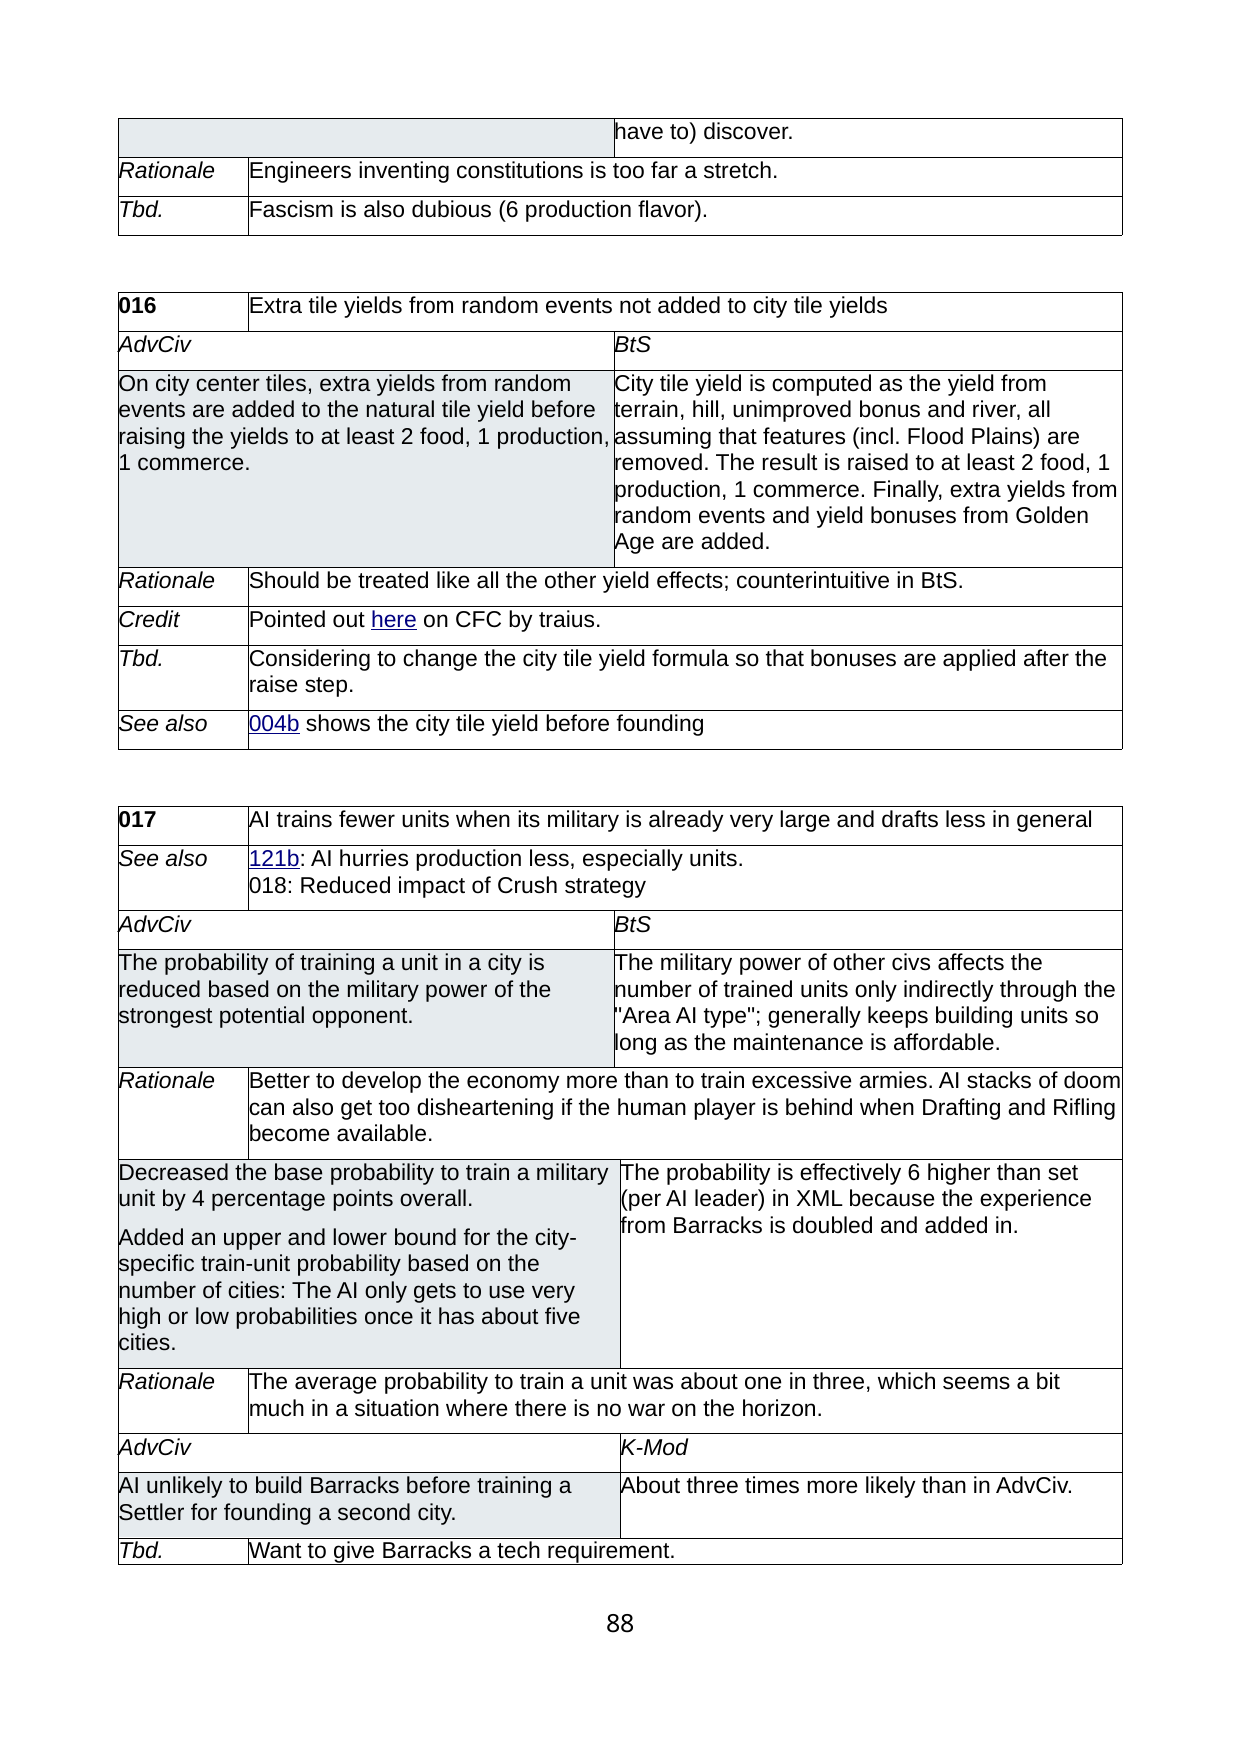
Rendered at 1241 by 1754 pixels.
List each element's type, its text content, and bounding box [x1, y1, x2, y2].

table_cell 004b shows the city tile yield before founding [249, 711, 1122, 749]
table_cell Rationale [119, 568, 248, 606]
table_cell have to) discover. [615, 119, 1122, 157]
table_cell Tbd. [119, 1539, 248, 1564]
table_cell The military power of other civs affects the number of trained units only indirectly through the "Area AI type"; generally keeps building units so long as the maintenance is affordable. [615, 950, 1122, 1067]
table_cell Want to give Barracks a tech requirement. [249, 1539, 1122, 1564]
table_cell On city center tiles, extra yields from random events are added to the natural tile yield before raising the yields to at least 2 food, 1 production, 1 commerce. [119, 371, 614, 567]
table_cell Rationale [119, 1369, 248, 1433]
table_cell Pointed out here on CFC by traius. [249, 607, 1122, 645]
table_cell Tbd. [119, 646, 248, 710]
table_cell See also [119, 846, 248, 910]
table_header 016 [119, 293, 248, 331]
table_cell Should be treated like all the other yield effects; counterintuitive in BtS. [249, 568, 1122, 606]
table_cell The average probability to train a unit was about one in three, which seems a bit much in a situation where there is no war on the horizon. [249, 1369, 1122, 1433]
table_cell 121b: AI hurries production less, especially units. 018: Reduced impact of Crush strategy [249, 846, 1122, 910]
table_cell Tbd. [119, 197, 248, 235]
table_cell BtS [615, 332, 1122, 370]
table_cell The probability is effectively 6 higher than set (per AI leader) in XML because the experience from Barracks is doubled and added in. [621, 1160, 1122, 1368]
table_cell Engineers inventing constitutions is too far a stretch. [249, 158, 1122, 196]
table_cell Fascism is also dubious (6 production flavor). [249, 197, 1122, 235]
table_cell Credit [119, 607, 248, 645]
table_cell About three times more likely than in AdvCiv. [621, 1473, 1122, 1537]
table_header 017 [119, 807, 248, 845]
table_header Extra tile yields from random events not added to city tile yields [249, 293, 1122, 331]
table_cell Rationale [119, 1068, 248, 1159]
table_cell See also [119, 711, 248, 749]
table_cell AdvCiv [119, 1434, 620, 1472]
table_cell AdvCiv [119, 911, 614, 949]
table_cell AI unlikely to build Barracks before training a Settler for founding a second city. [119, 1473, 620, 1537]
table_cell Rationale [119, 158, 248, 196]
table_header AI trains fewer units when its military is already very large and drafts less in general [249, 807, 1122, 845]
table_cell Considering to change the city tile yield formula so that bonuses are applied after the raise step. [249, 646, 1122, 710]
table_cell [119, 119, 614, 157]
table_cell K-Mod [621, 1434, 1122, 1472]
table_cell The probability of training a unit in a city is reduced based on the military power of the strongest potential opponent. [119, 950, 614, 1067]
table_cell Decreased the base probability to train a military unit by 4 percentage points overall. Added an upper and lower bound for the city-specific train-unit probability based on the number of cities: The AI only gets to use very high or low probabilities once it has about five cities. [119, 1160, 620, 1368]
table_cell Better to develop the economy more than to train excessive armies. AI stacks of doom can also get too disheartening if the human player is behind when Drafting and Rifling become available. [249, 1068, 1122, 1159]
table_cell City tile yield is computed as the yield from terrain, hill, unimproved bonus and river, all assuming that features (incl. Flood Plains) are removed. The result is raised to at least 2 food, 1 production, 1 commerce. Finally, extra yields from random events and yield bonuses from Golden Age are added. [615, 371, 1122, 567]
table_cell AdvCiv [119, 332, 614, 370]
table_cell BtS [615, 911, 1122, 949]
